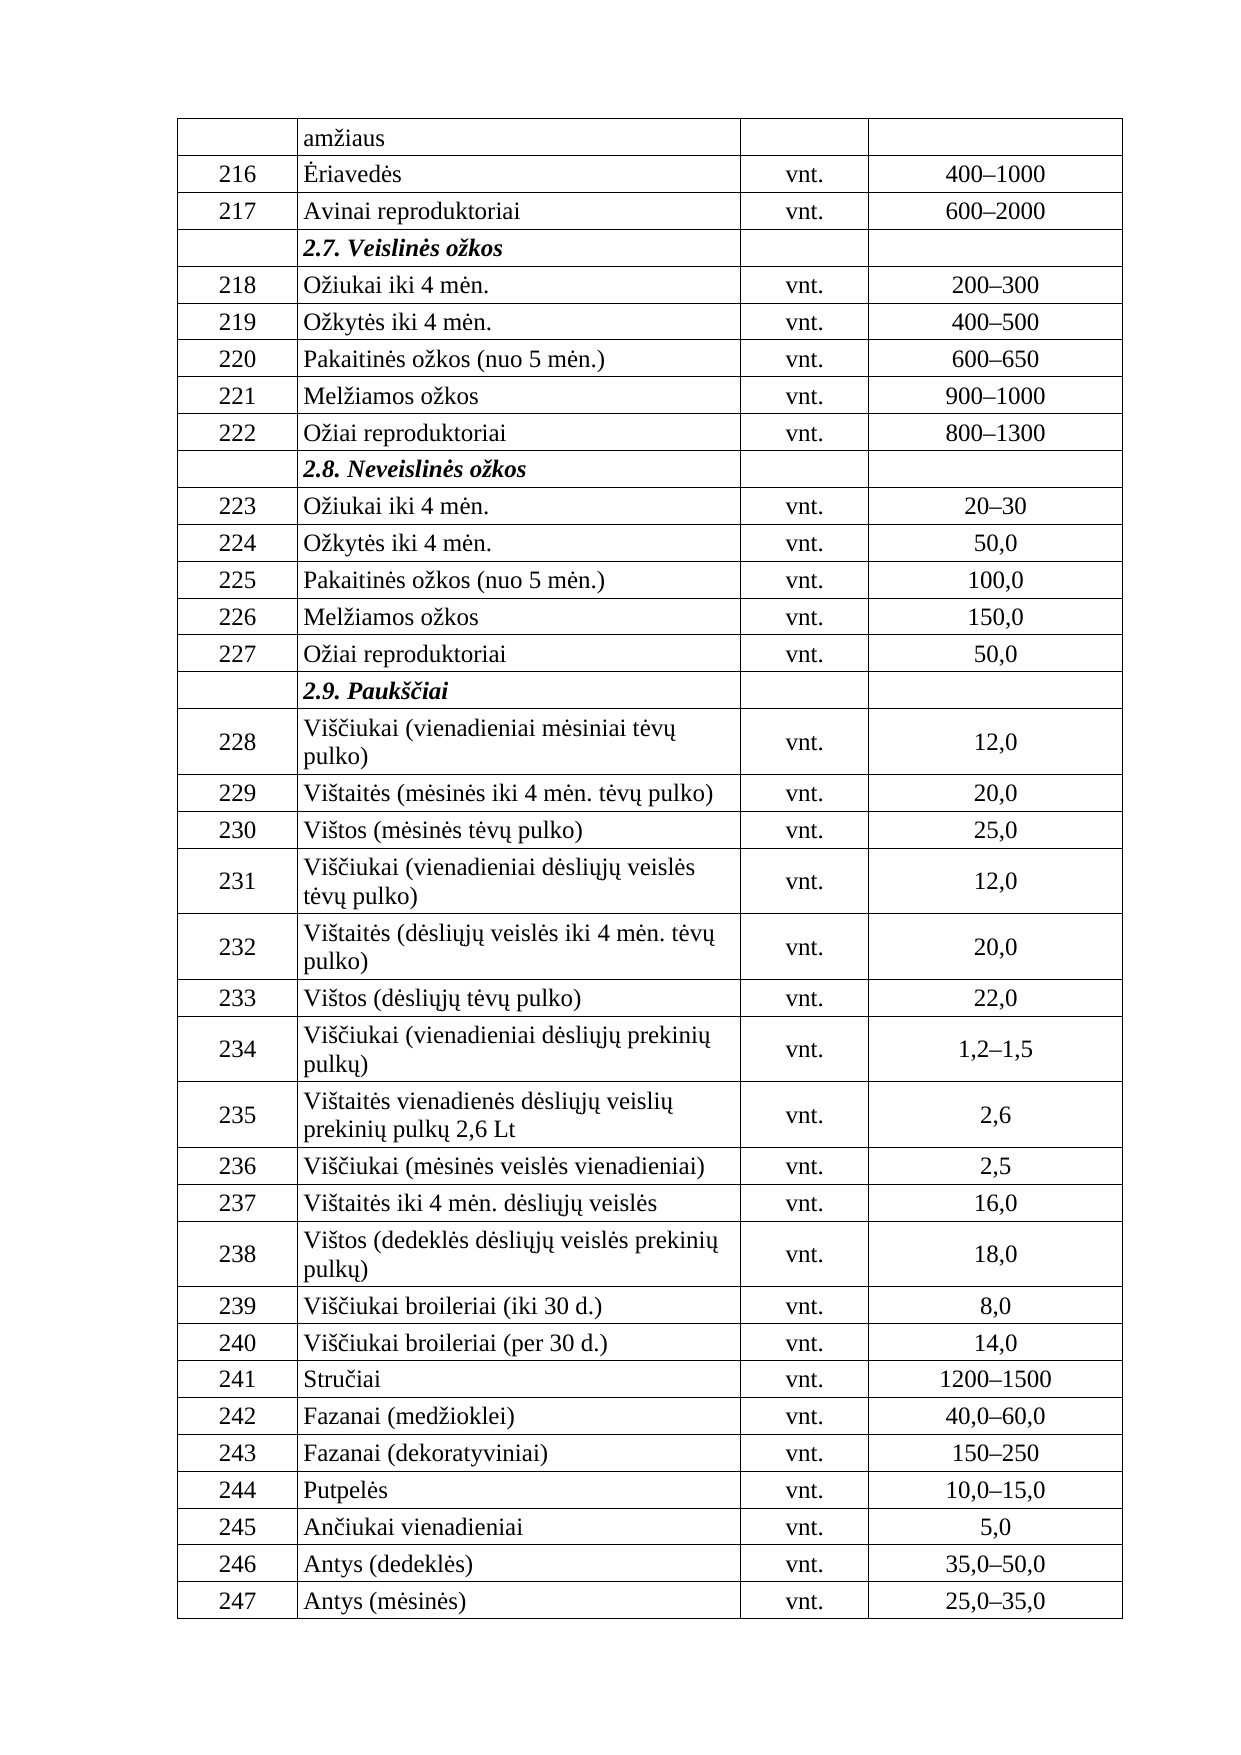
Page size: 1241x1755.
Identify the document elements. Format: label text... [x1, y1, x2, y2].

table_cell vnt. [741, 562, 868, 597]
table_cell 229 [178, 775, 297, 811]
table_cell vnt. [741, 635, 868, 671]
table_cell Ožiai reproduktoriai [298, 414, 740, 450]
table_cell 244 [178, 1472, 297, 1507]
table_cell 22,0 [869, 980, 1122, 1016]
table_cell 16,0 [869, 1185, 1122, 1221]
table_cell 238 [178, 1222, 297, 1286]
table_cell 222 [178, 414, 297, 450]
table_cell 232 [178, 914, 297, 979]
table_cell Ožkytės iki 4 mėn. [298, 304, 740, 339]
table_cell 25,0 [869, 812, 1122, 847]
table_cell vnt. [741, 1017, 868, 1081]
table_cell Ožiukai iki 4 mėn. [298, 488, 740, 524]
table_cell 35,0–50,0 [869, 1545, 1122, 1581]
table_cell 231 [178, 849, 297, 913]
table_cell vnt. [741, 1082, 868, 1147]
table_cell 14,0 [869, 1324, 1122, 1360]
table_cell 400–1000 [869, 156, 1122, 192]
table_cell vnt. [741, 1509, 868, 1544]
table_cell vnt. [741, 340, 868, 376]
table_cell Vištos (mėsinės tėvų pulko) [298, 812, 740, 847]
table_cell Fazanai (medžioklei) [298, 1398, 740, 1434]
table_cell Avinai reproduktoriai [298, 193, 740, 229]
table_cell 246 [178, 1545, 297, 1581]
table_cell [869, 451, 1122, 487]
table_cell Viščiukai broileriai (per 30 d.) [298, 1324, 740, 1360]
table_cell 5,0 [869, 1509, 1122, 1544]
table_cell 800–1300 [869, 414, 1122, 450]
table_cell 1,2–1,5 [869, 1017, 1122, 1081]
table_cell 234 [178, 1017, 297, 1081]
table_cell 218 [178, 267, 297, 302]
table_cell 40,0–60,0 [869, 1398, 1122, 1434]
table_cell [178, 230, 297, 266]
table_cell vnt. [741, 193, 868, 229]
table_cell 240 [178, 1324, 297, 1360]
table_cell 8,0 [869, 1287, 1122, 1323]
table_cell 150,0 [869, 599, 1122, 634]
table_cell vnt. [741, 599, 868, 634]
table_cell [741, 672, 868, 708]
table_cell Ožiukai iki 4 mėn. [298, 267, 740, 302]
table_cell vnt. [741, 525, 868, 561]
table_cell [178, 451, 297, 487]
table_cell Vištos (dedeklės dėsliųjų veislės prekinių pulkų) [298, 1222, 740, 1286]
table_cell 2.9. Paukščiai [298, 672, 740, 708]
table_cell vnt. [741, 1287, 868, 1323]
table_cell Melžiamos ožkos [298, 377, 740, 413]
table_cell 900–1000 [869, 377, 1122, 413]
table_cell vnt. [741, 267, 868, 302]
table_cell [741, 230, 868, 266]
table_cell vnt. [741, 1545, 868, 1581]
table_cell 150–250 [869, 1435, 1122, 1471]
table_cell vnt. [741, 775, 868, 811]
table_cell 220 [178, 340, 297, 376]
table_cell 237 [178, 1185, 297, 1221]
table_cell Ėriavedės [298, 156, 740, 192]
table_cell Viščiukai (vienadieniai dėsliųjų veislės tėvų pulko) [298, 849, 740, 913]
table_cell 2,5 [869, 1148, 1122, 1184]
table_cell Melžiamos ožkos [298, 599, 740, 634]
table_cell vnt. [741, 812, 868, 847]
table_cell Vištaitės (mėsinės iki 4 mėn. tėvų pulko) [298, 775, 740, 811]
table_cell 221 [178, 377, 297, 413]
table_cell Fazanai (dekoratyviniai) [298, 1435, 740, 1471]
table_cell vnt. [741, 980, 868, 1016]
table_cell vnt. [741, 488, 868, 524]
table_cell 216 [178, 156, 297, 192]
table_cell [869, 119, 1122, 155]
table_cell Pakaitinės ožkos (nuo 5 mėn.) [298, 340, 740, 376]
table_cell [741, 119, 868, 155]
table_cell vnt. [741, 1472, 868, 1507]
table_cell 223 [178, 488, 297, 524]
table_cell 20–30 [869, 488, 1122, 524]
table_cell 245 [178, 1509, 297, 1544]
table_cell [178, 119, 297, 155]
table_cell Ožkytės iki 4 mėn. [298, 525, 740, 561]
table_cell vnt. [741, 1148, 868, 1184]
table_cell 18,0 [869, 1222, 1122, 1286]
table_cell Stručiai [298, 1361, 740, 1397]
table_cell Antys (dedeklės) [298, 1545, 740, 1581]
table_cell amžiaus [298, 119, 740, 155]
table_cell [741, 451, 868, 487]
table_cell Ožiai reproduktoriai [298, 635, 740, 671]
table_cell vnt. [741, 1185, 868, 1221]
table_cell 2.7. Veislinės ožkos [298, 230, 740, 266]
table_cell vnt. [741, 1361, 868, 1397]
table_cell Antys (mėsinės) [298, 1582, 740, 1618]
table_cell vnt. [741, 1582, 868, 1618]
table_cell [869, 672, 1122, 708]
table_cell 228 [178, 709, 297, 774]
table_cell 219 [178, 304, 297, 339]
table_cell vnt. [741, 1222, 868, 1286]
table_cell Vištaitės vienadienės dėsliųjų veislių prekinių pulkų 2,6 Lt [298, 1082, 740, 1147]
table_cell Viščiukai broileriai (iki 30 d.) [298, 1287, 740, 1323]
table_cell 50,0 [869, 525, 1122, 561]
table_cell vnt. [741, 849, 868, 913]
table_cell 10,0–15,0 [869, 1472, 1122, 1507]
table_cell 12,0 [869, 709, 1122, 774]
table_cell vnt. [741, 304, 868, 339]
table_cell 225 [178, 562, 297, 597]
table_cell 200–300 [869, 267, 1122, 302]
table_cell Putpelės [298, 1472, 740, 1507]
table_cell 1200–1500 [869, 1361, 1122, 1397]
table_cell 20,0 [869, 775, 1122, 811]
table_cell Viščiukai (mėsinės veislės vienadieniai) [298, 1148, 740, 1184]
table_cell vnt. [741, 709, 868, 774]
table_cell 20,0 [869, 914, 1122, 979]
table_cell 233 [178, 980, 297, 1016]
table_cell Pakaitinės ožkos (nuo 5 mėn.) [298, 562, 740, 597]
table_cell 239 [178, 1287, 297, 1323]
table_cell vnt. [741, 1324, 868, 1360]
table_cell vnt. [741, 414, 868, 450]
table_cell vnt. [741, 914, 868, 979]
table_cell 236 [178, 1148, 297, 1184]
table_cell 100,0 [869, 562, 1122, 597]
table_cell 242 [178, 1398, 297, 1434]
table_cell Vištaitės (dėsliųjų veislės iki 4 mėn. tėvų pulko) [298, 914, 740, 979]
table_cell 600–2000 [869, 193, 1122, 229]
table_cell vnt. [741, 156, 868, 192]
table_cell Vištos (dėsliųjų tėvų pulko) [298, 980, 740, 1016]
table_cell vnt. [741, 1435, 868, 1471]
table_cell 227 [178, 635, 297, 671]
table_cell Viščiukai (vienadieniai dėsliųjų prekinių pulkų) [298, 1017, 740, 1081]
table_cell 230 [178, 812, 297, 847]
table_cell 2,6 [869, 1082, 1122, 1147]
table_cell 400–500 [869, 304, 1122, 339]
table_cell [178, 672, 297, 708]
table_cell 217 [178, 193, 297, 229]
table_cell 226 [178, 599, 297, 634]
table_cell 247 [178, 1582, 297, 1618]
table_cell Ančiukai vienadieniai [298, 1509, 740, 1544]
table_cell vnt. [741, 377, 868, 413]
table_cell Vištaitės iki 4 mėn. dėsliųjų veislės [298, 1185, 740, 1221]
table_cell 241 [178, 1361, 297, 1397]
table_cell 235 [178, 1082, 297, 1147]
table_cell 2.8. Neveislinės ožkos [298, 451, 740, 487]
table_cell 243 [178, 1435, 297, 1471]
table_cell 224 [178, 525, 297, 561]
table_cell [869, 230, 1122, 266]
table_cell vnt. [741, 1398, 868, 1434]
table_cell 600–650 [869, 340, 1122, 376]
table_cell Viščiukai (vienadieniai mėsiniai tėvų pulko) [298, 709, 740, 774]
table_cell 12,0 [869, 849, 1122, 913]
table_cell 50,0 [869, 635, 1122, 671]
table_cell 25,0–35,0 [869, 1582, 1122, 1618]
